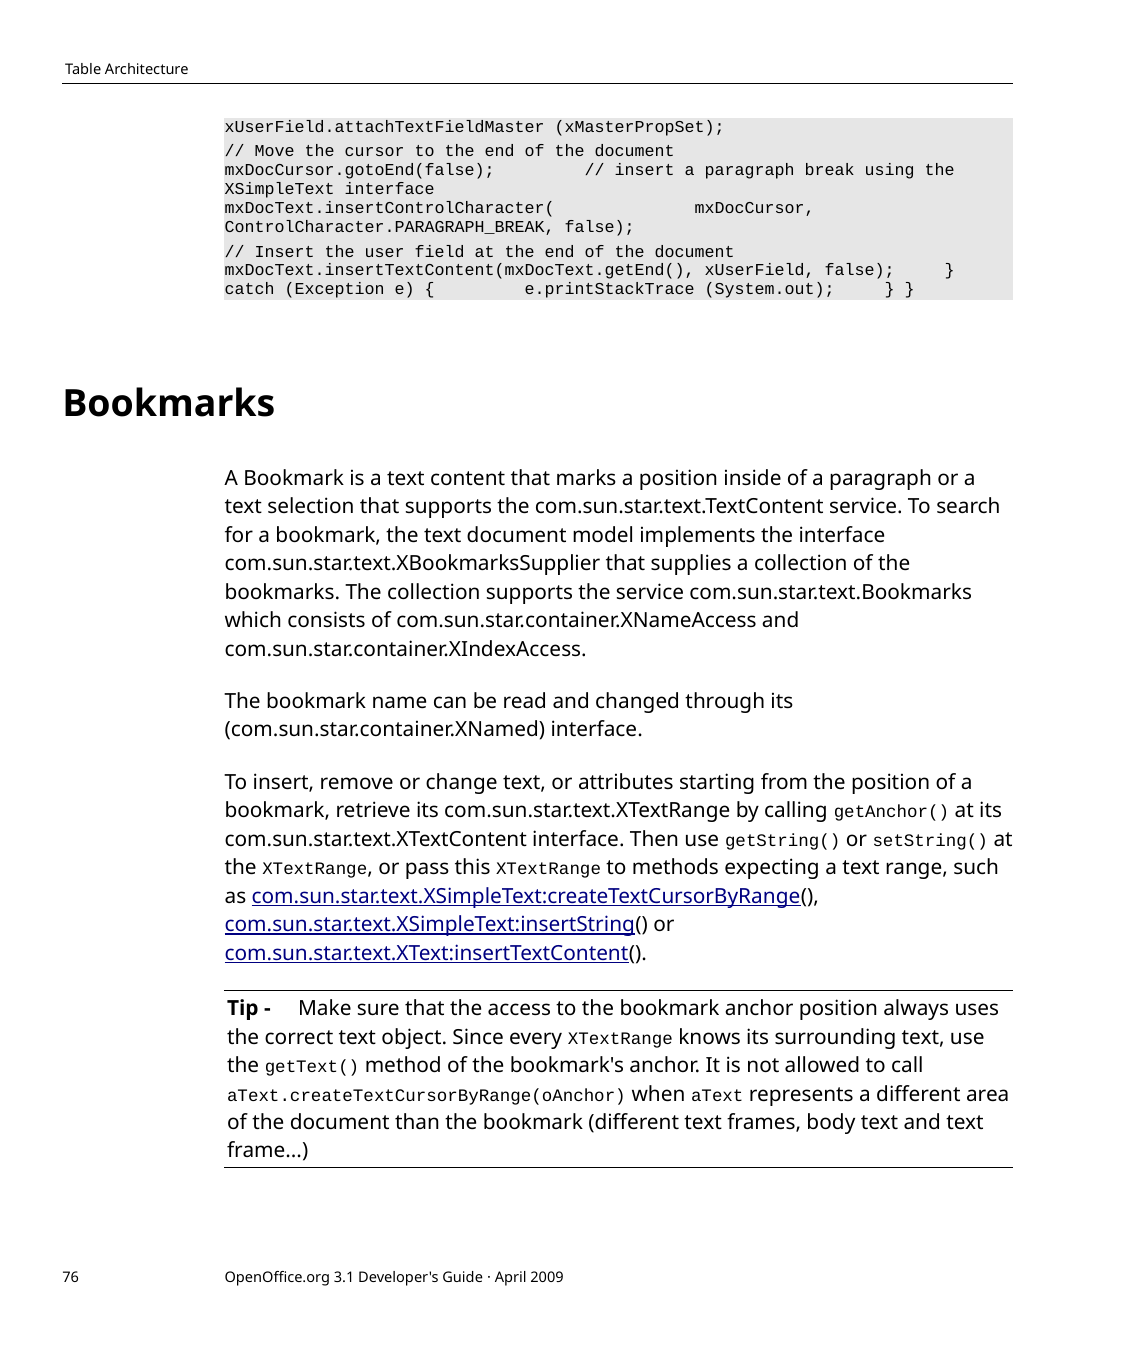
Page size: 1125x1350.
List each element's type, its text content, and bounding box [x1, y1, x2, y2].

list Make sure that the access to the bookmark anchor position always uses the correct text object. Since every XTextRange knows its surrounding text, use the getText() method of the bookmark's anchor. It is not allowed to call aText.createTextCursorByRange(oAnchor) when aText represents a different area of the document than the bookmark (different text frames, body text and text frame...) [224, 991, 1013, 1167]
text xUserField.attachTextFieldMaster (xMasterPropSet); [224, 118, 1013, 137]
text A Bookmark is a text content that marks a position inside of a paragraph or a text selection that supports the com.sun.star.text.TextContent service. To search for a bookmark, the text document model implements the interface com.sun.star.text.XBookmarksSupplier that supplies a collection of the bookmarks. The collection supports the service com.sun.star.text.Bookmarks which consists of com.sun.star.container.XNameAccess and com.sun.star.container.XIndexAccess. [224, 463, 1013, 662]
subtitle Bookmarks [62, 376, 1013, 427]
text // Insert the user field at the end of the document mxDocText.insertTextContent(mxDocText.getEnd(), xUserField, false); } catch (Exception e) { e.printStackTrace (System.out); } } [224, 243, 1013, 300]
text // Move the cursor to the end of the document mxDocCursor.gotoEnd(false); // insert a paragraph break using the XSimpleText interface mxDocText.insertControlCharacter( mxDocCursor, ControlCharacter.PARAGRAPH_BREAK, false); [224, 143, 1013, 237]
text To insert, remove or change text, or attributes starting from the position of a bookmark, retrieve its com.sun.star.text.XTextRange by calling getAnchor() at its com.sun.star.text.XTextContent interface. Then use getString() or setString() at the XTextRange, or pass this XTextRange to methods expecting a text range, such as com.sun.star.text.XSimpleText:createTextCursorByRange(), com.sun.star.text.XSimpleText:insertString() or com.sun.star.text.XText:insertTextContent(). [224, 767, 1013, 966]
text The bookmark name can be read and changed through its (com.sun.star.container.XNamed) interface. [224, 686, 1013, 743]
